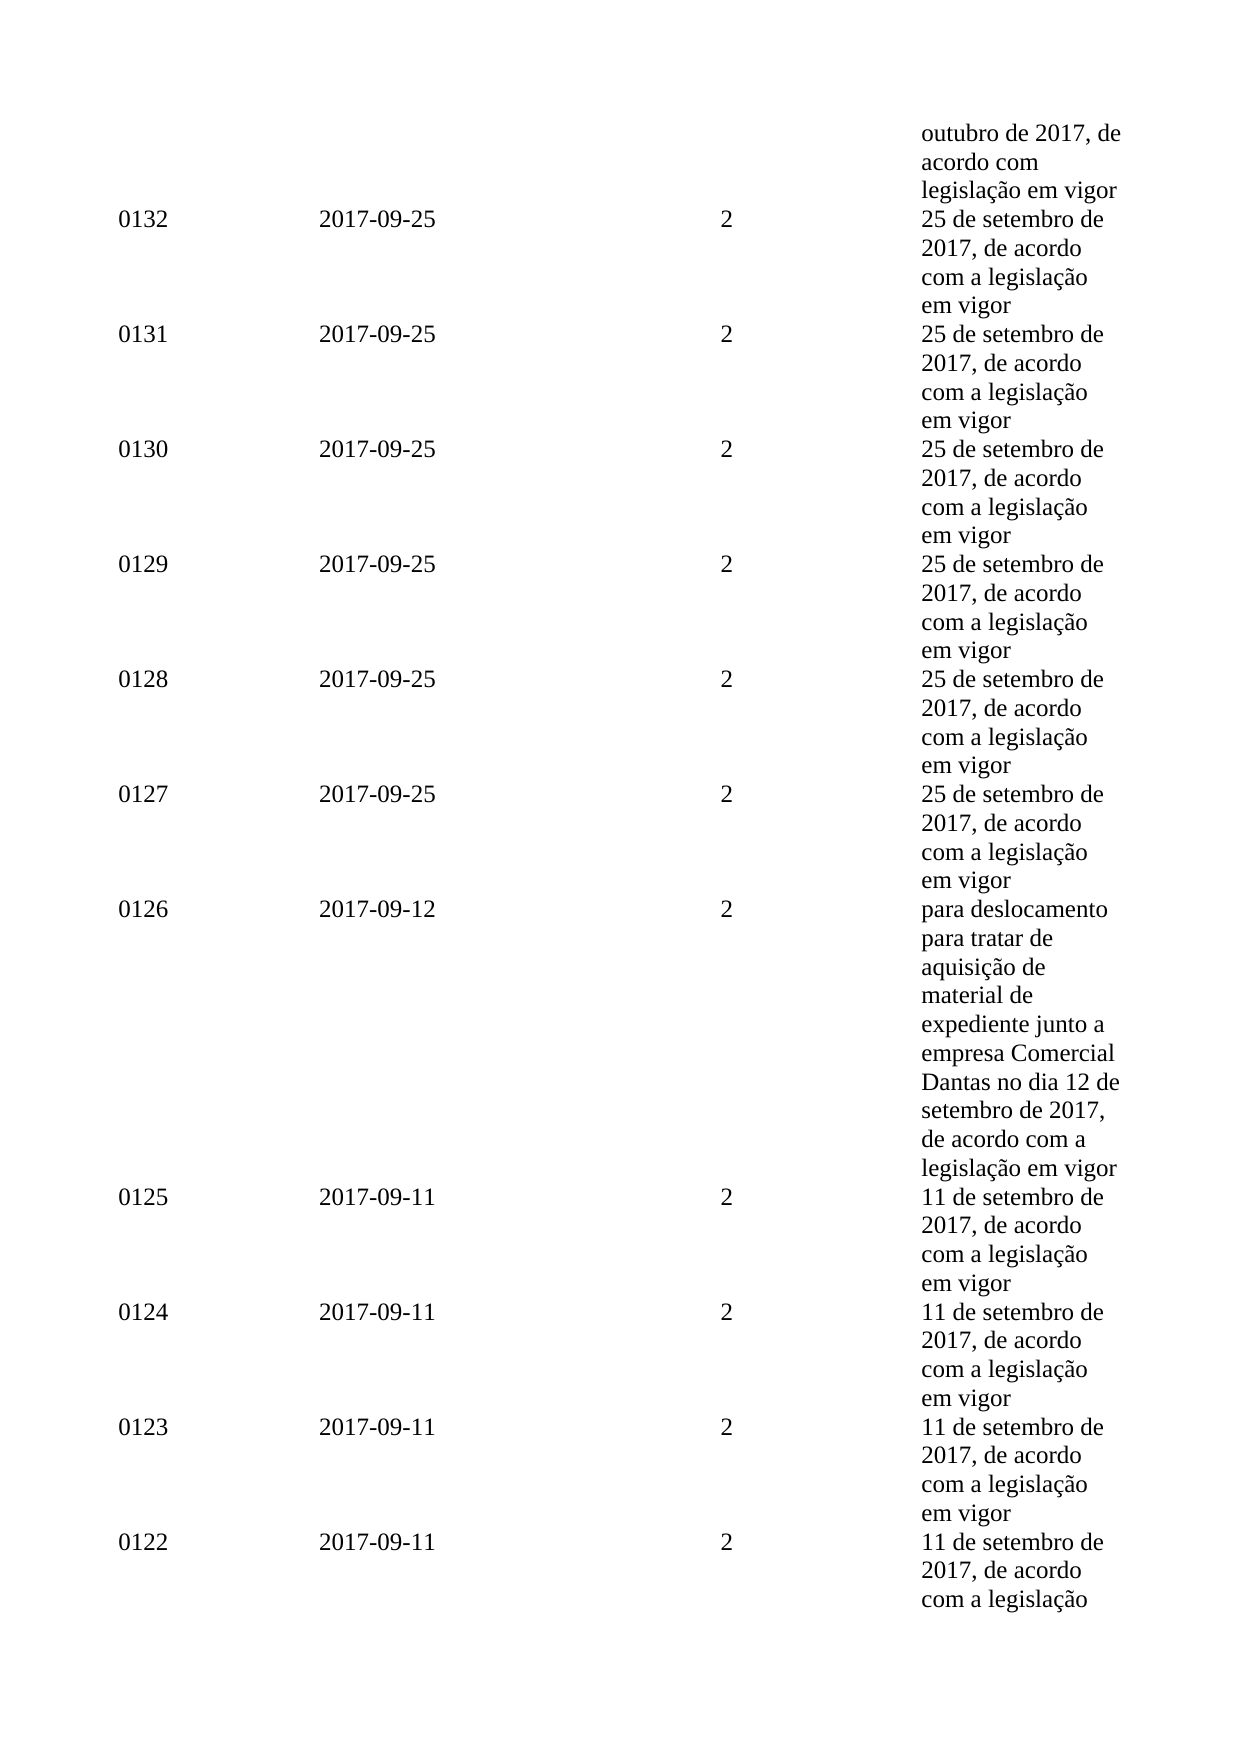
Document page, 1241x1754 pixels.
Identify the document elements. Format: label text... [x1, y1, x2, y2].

table_cell [720, 118, 921, 204]
table_cell [520, 1297, 720, 1412]
table_cell [520, 779, 720, 894]
table_cell 0122 [118, 1527, 319, 1613]
table_cell 2017-09-25 [319, 549, 519, 664]
table_cell [319, 118, 519, 204]
table_cell 2017-09-11 [319, 1527, 519, 1613]
table_cell 2 [720, 1527, 921, 1613]
table_cell 2 [720, 1297, 921, 1412]
table_cell 0132 [118, 204, 319, 319]
table_cell 2 [720, 664, 921, 779]
table_cell 2017-09-25 [319, 664, 519, 779]
table_cell 2017-09-11 [319, 1412, 519, 1527]
table_cell 25 de setembro de 2017, de acordo com a legislação em vigor [921, 779, 1122, 894]
table_cell 2017-09-11 [319, 1297, 519, 1412]
table_cell 0124 [118, 1297, 319, 1412]
table_cell 2017-09-11 [319, 1182, 519, 1297]
table_cell 2 [720, 894, 921, 1182]
table_cell 0131 [118, 319, 319, 434]
table_cell 0127 [118, 779, 319, 894]
table_cell [520, 319, 720, 434]
table_cell 0126 [118, 894, 319, 1182]
table_cell 25 de setembro de 2017, de acordo com a legislação em vigor [921, 549, 1122, 664]
table_cell 2017-09-25 [319, 319, 519, 434]
table_cell 2017-09-25 [319, 434, 519, 549]
table_cell 2017-09-25 [319, 779, 519, 894]
table_cell 2 [720, 549, 921, 664]
table_cell [520, 434, 720, 549]
table_cell 0125 [118, 1182, 319, 1297]
table_cell [520, 664, 720, 779]
table_cell 2017-09-12 [319, 894, 519, 1182]
table_cell [520, 894, 720, 1182]
table_cell [520, 204, 720, 319]
table_cell [520, 549, 720, 664]
table_cell 2 [720, 779, 921, 894]
table_cell [520, 1527, 720, 1613]
table_cell 2017-09-25 [319, 204, 519, 319]
table_cell outubro de 2017, de acordo com legislação em vigor [921, 118, 1122, 204]
table_cell 0123 [118, 1412, 319, 1527]
table_cell 2 [720, 319, 921, 434]
table_cell [520, 1182, 720, 1297]
table_cell 0128 [118, 664, 319, 779]
table_cell 2 [720, 1182, 921, 1297]
table_cell 11 de setembro de 2017, de acordo com a legislação em vigor [921, 1412, 1122, 1527]
table_cell 2 [720, 434, 921, 549]
table_cell 11 de setembro de 2017, de acordo com a legislação [921, 1527, 1122, 1613]
table_cell 25 de setembro de 2017, de acordo com a legislação em vigor [921, 664, 1122, 779]
table_cell 11 de setembro de 2017, de acordo com a legislação em vigor [921, 1182, 1122, 1297]
table_cell [118, 118, 319, 204]
table_cell para deslocamento para tratar de aquisição de material de expediente junto a empresa Comercial Dantas no dia 12 de setembro de 2017, de acordo com a legislação em vigor [921, 894, 1122, 1182]
table_cell [520, 1412, 720, 1527]
table_cell 25 de setembro de 2017, de acordo com a legislação em vigor [921, 204, 1122, 319]
table_cell 2 [720, 204, 921, 319]
table_cell 25 de setembro de 2017, de acordo com a legislação em vigor [921, 434, 1122, 549]
table_cell 2 [720, 1412, 921, 1527]
table_cell 0129 [118, 549, 319, 664]
table_cell 0130 [118, 434, 319, 549]
table_cell [520, 118, 720, 204]
table_cell 11 de setembro de 2017, de acordo com a legislação em vigor [921, 1297, 1122, 1412]
table_cell 25 de setembro de 2017, de acordo com a legislação em vigor [921, 319, 1122, 434]
